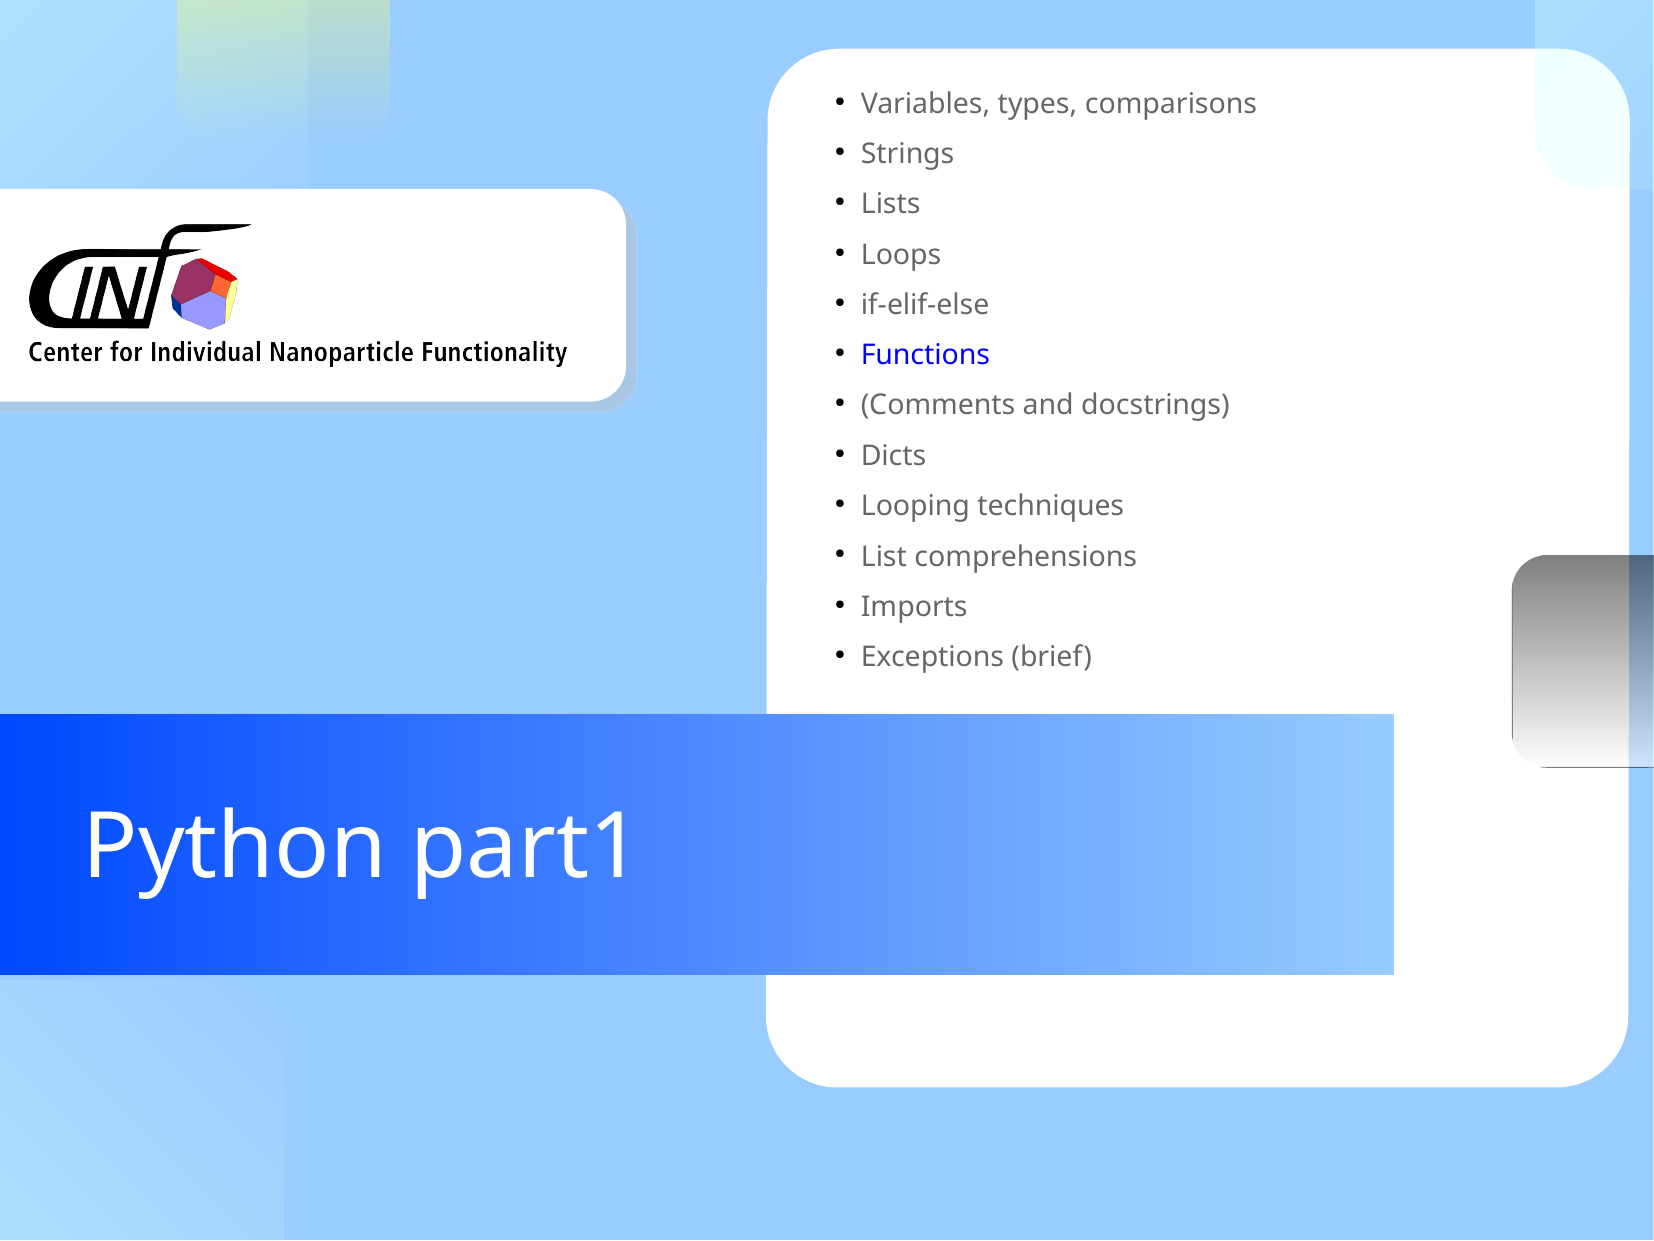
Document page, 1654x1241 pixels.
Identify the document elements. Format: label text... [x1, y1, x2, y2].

title Python part1 [82, 738, 1312, 946]
list Variables, types, comparisons Strings Lists Loops if-elif-else Functions (Comments and docstrings) Dicts Looping techniques List comprehensions Imports Exceptions (brief) [791, 82, 1571, 686]
picture [28, 224, 567, 367]
